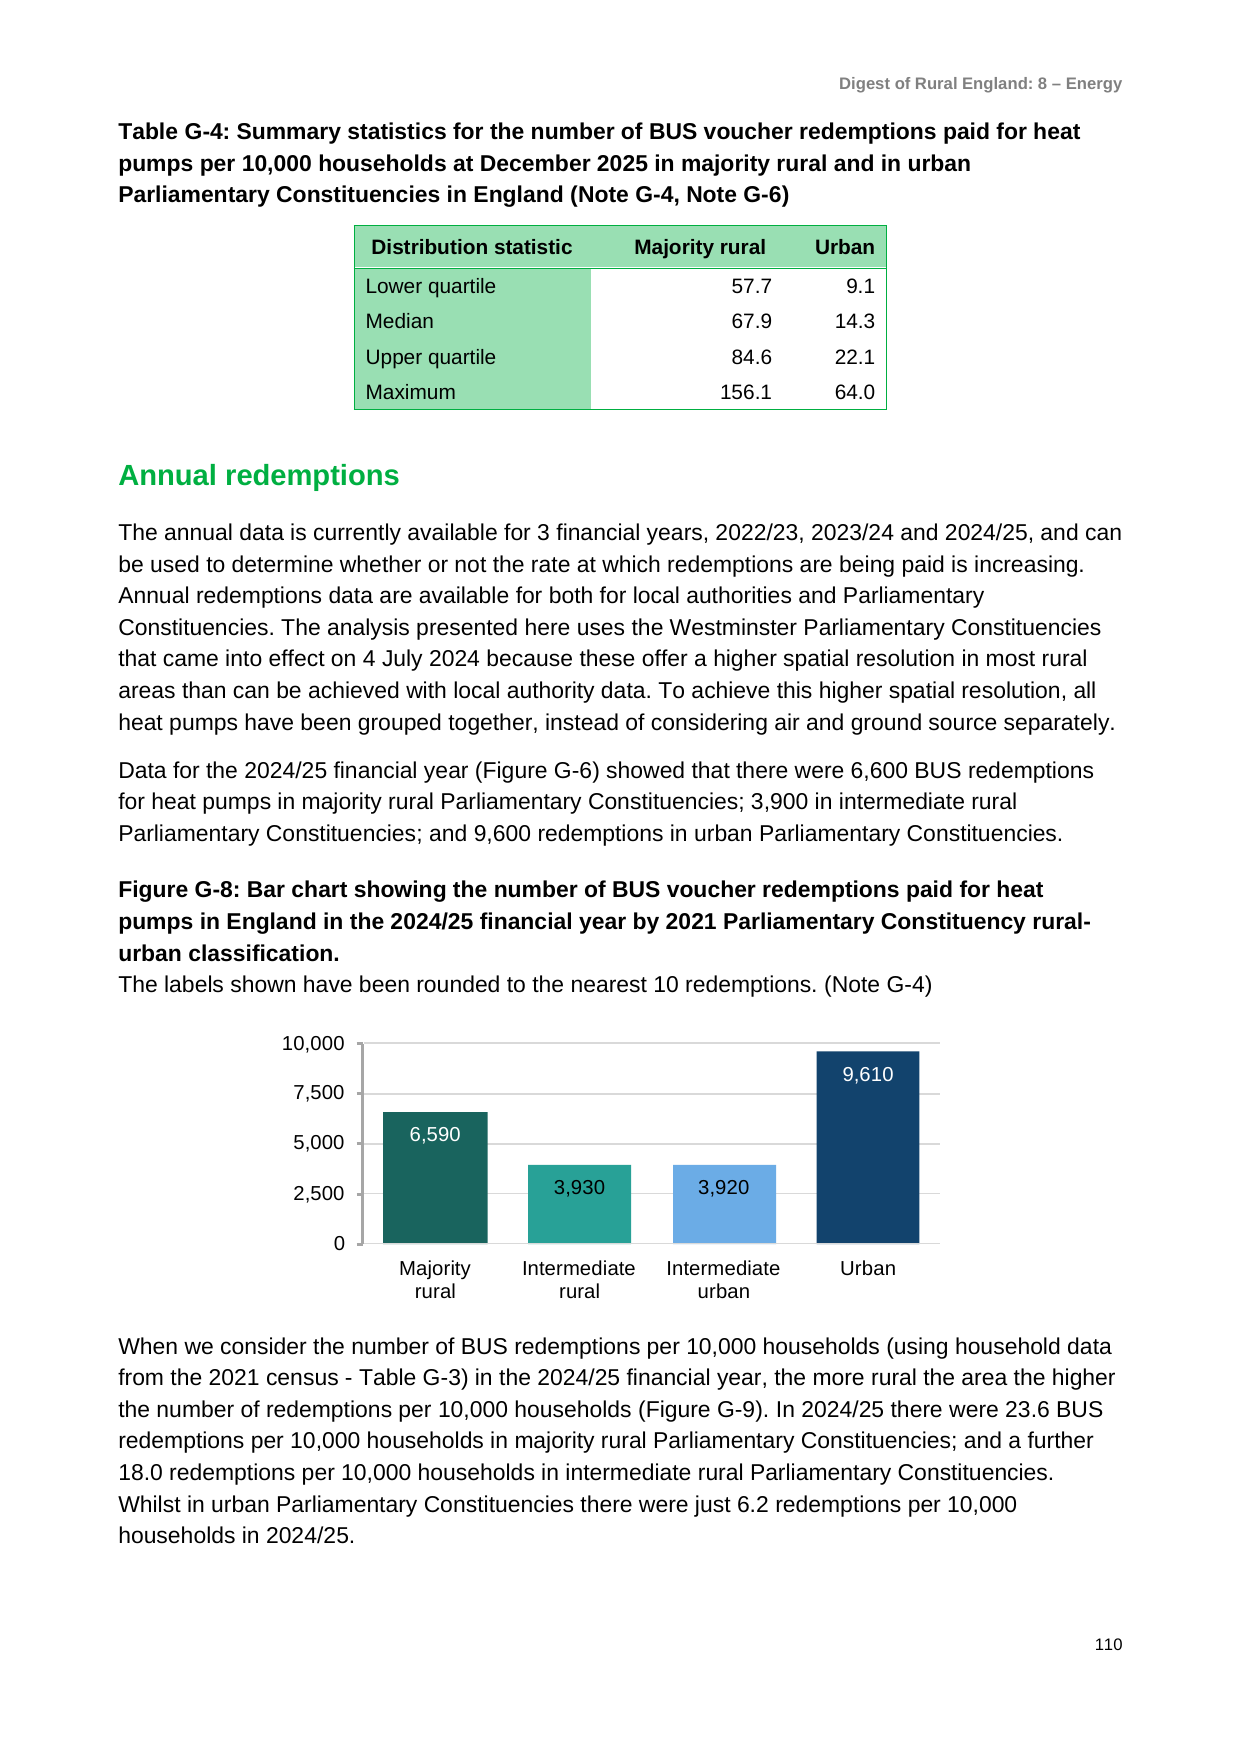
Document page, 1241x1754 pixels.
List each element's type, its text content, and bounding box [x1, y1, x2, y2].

table_cell 156.1 [591, 374, 783, 409]
table_cell 22.1 [783, 339, 886, 374]
table_header Majority rural [591, 226, 783, 267]
table_header Distribution statistic [355, 226, 591, 267]
table_cell Lower quartile [355, 269, 591, 303]
table_cell Median [355, 303, 591, 338]
text Table G‑4: Summary statistics for the number of BUS voucher redemptions paid for heat pumps per 10,000 households at December 2025 in majority rural and in urban Parliamentary Constituencies in England (Note G-4, Note G-6) [118, 118, 1122, 208]
table_cell 84.6 [591, 338, 783, 374]
table_cell Upper quartile [355, 338, 591, 374]
text The annual data is currently available for 3 financial years, 2022/23, 2023/24 and 2024/25, and can be used to determine whether or not the rate at which redemptions are being paid is increasing. Annual redemptions data are available for both for local authorities and Parliamentary Constituencies. The analysis presented here uses the Westminster Parliamentary Constituencies that came into effect on 4 July 2024 because these offer a higher spatial resolution in most rural areas than can be achieved with local authority data. To achieve this higher spatial resolution, all heat pumps have been grouped together, instead of considering air and ground source separately. [118, 519, 1122, 735]
table_cell 57.7 [591, 269, 783, 303]
table_cell 9.1 [783, 269, 886, 303]
subtitle Annual redemptions [118, 458, 1122, 492]
table_cell 14.3 [783, 303, 886, 338]
text Data for the 2024/25 financial year (Figure G‑6) showed that there were 6,600 BUS redemptions for heat pumps in majority rural Parliamentary Constituencies; 3,900 in intermediate rural Parliamentary Constituencies; and 9,600 redemptions in urban Parliamentary Constituencies. [118, 757, 1122, 846]
table_cell 67.9 [591, 303, 783, 338]
text The labels shown have been rounded to the nearest 10 redemptions. (Note G-4) [118, 971, 1122, 997]
table_cell Maximum [355, 374, 591, 409]
table_header Urban [783, 226, 886, 267]
text When we consider the number of BUS redemptions per 10,000 households (using household data from the 2021 census - Table G‑3) in the 2024/25 financial year, the more rural the area the higher the number of redemptions per 10,000 households (Figure G‑9). In 2024/25 there were 23.6 BUS redemptions per 10,000 households in majority rural Parliamentary Constituencies; and a further 18.0 redemptions per 10,000 households in intermediate rural Parliamentary Constituencies. Whilst in urban Parliamentary Constituencies there were just 6.2 redemptions per 10,000 households in 2024/25. [118, 1333, 1122, 1548]
table_cell 64.0 [783, 375, 886, 409]
text Figure G‑8: Bar chart showing the number of BUS voucher redemptions paid for heat pumps in England in the 2024/25 financial year by 2021 Parliamentary Constituency rural-urban classification. [118, 876, 1122, 966]
